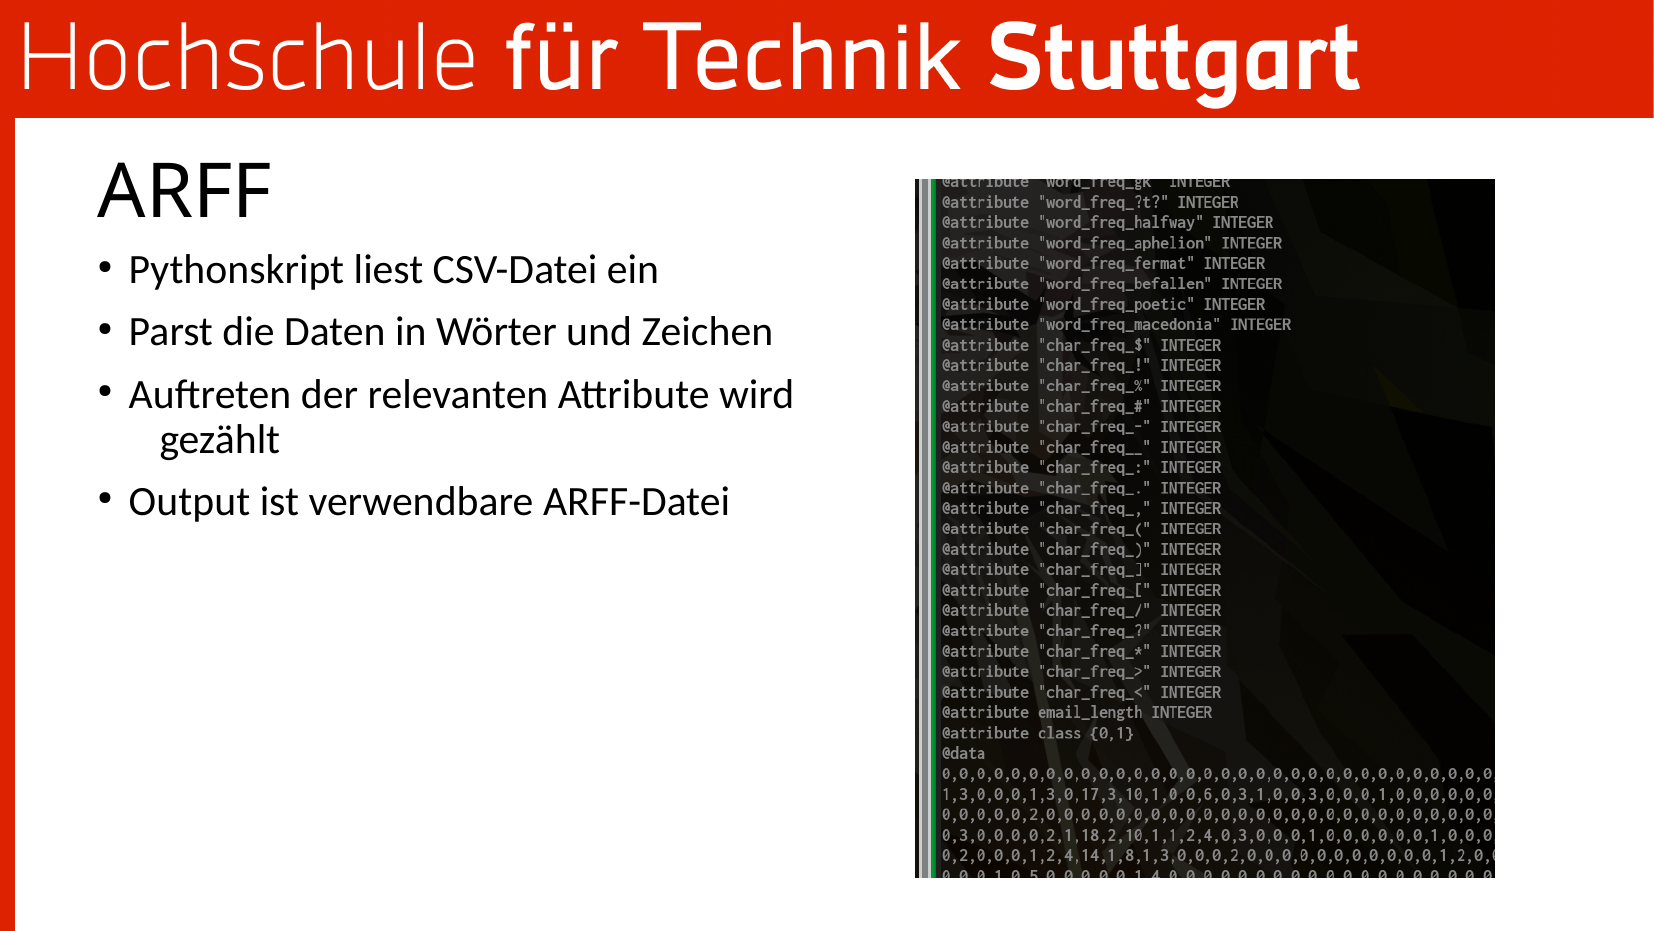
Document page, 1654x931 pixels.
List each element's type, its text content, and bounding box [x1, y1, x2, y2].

picture [915, 180, 1495, 878]
title ARFF [82, 115, 1571, 272]
list Pythonskript liest CSV-Datei ein Parst die Daten in Wörter und Zeichen Auftreten der relevanten Attribute wird gezählt Output ist verwendbare ARFF-Datei [82, 240, 871, 931]
